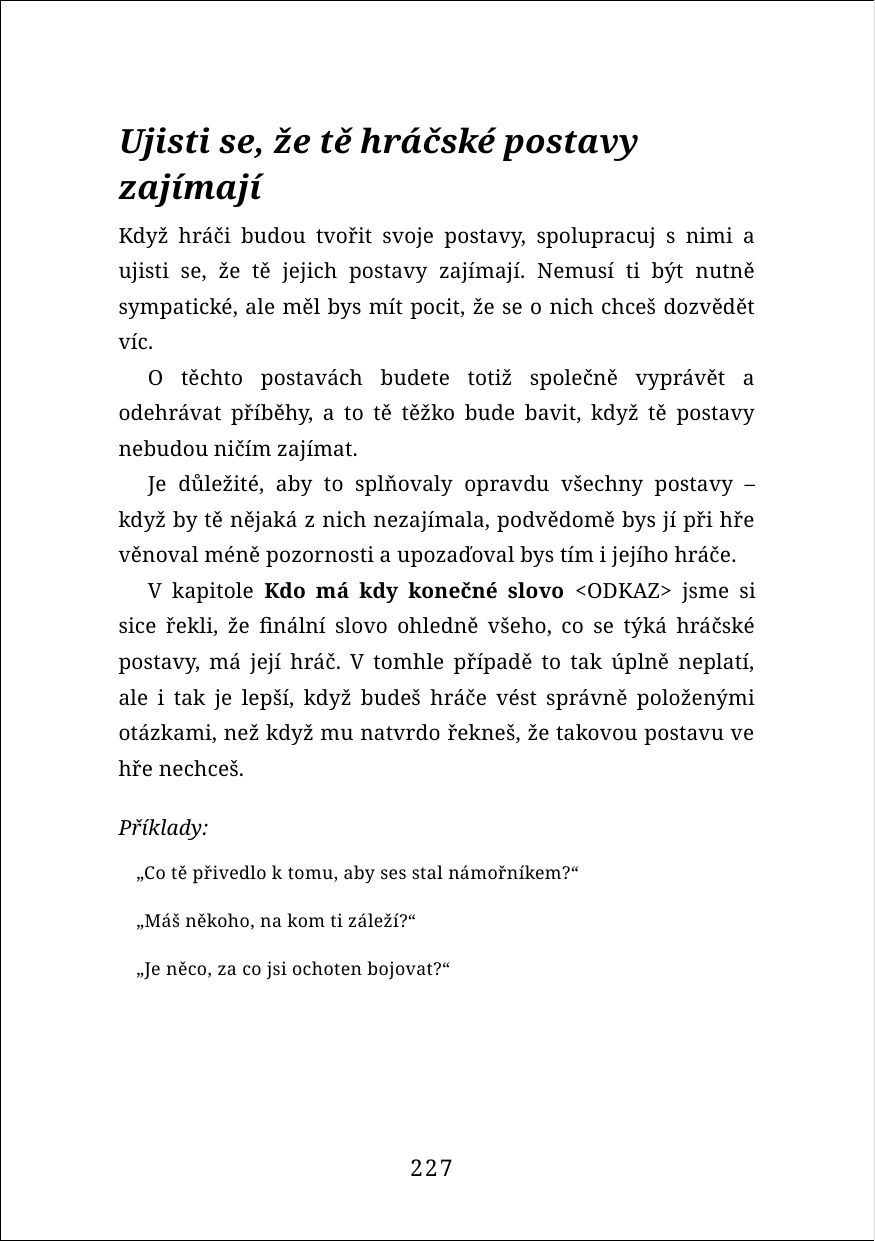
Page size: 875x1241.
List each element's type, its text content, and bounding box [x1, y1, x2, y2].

subtitle Ujisti se, že tě hráčské postavy zajímají [118, 118, 756, 209]
text Příklady: [118, 813, 756, 841]
text „Co tě přivedlo k tomu, aby ses stal námořníkem?“ [136, 860, 756, 884]
text Když hráči budou tvořit svoje postavy, spolupracuj s nimi a ujisti se, že tě jejich postavy zajímají. Nemusí ti být nutně sympatické, ale měl bys mít pocit, že se o nich chceš dozvědět víc. O těchto postavách budete totiž společně vyprávět a odehrávat příběhy, a to tě těžko bude bavit, když tě postavy nebudou ničím zajímat. Je důležité, aby to splňovaly opravdu všechny postavy – když by tě nějaká z nich nezajímala, podvědomě bys jí při hře věnoval méně pozornosti a upozaďoval bys tím i jejího hráče. V kapitole Kdo má kdy konečné slovo <ODKAZ> jsme si sice řekli, že finální slovo ohledně všeho, co se týká hráčské postavy, má její hráč. V tomhle případě to tak úplně neplatí, ale i tak je lepší, když budeš hráče vést správně položenými otázkami, než když mu natvrdo řekneš, že takovou postavu ve hře nechceš. [118, 221, 756, 782]
text „Máš někoho, na kom ti záleží?“ [136, 908, 756, 932]
text „Je něco, za co jsi ochoten bojovat?“ [136, 956, 756, 980]
